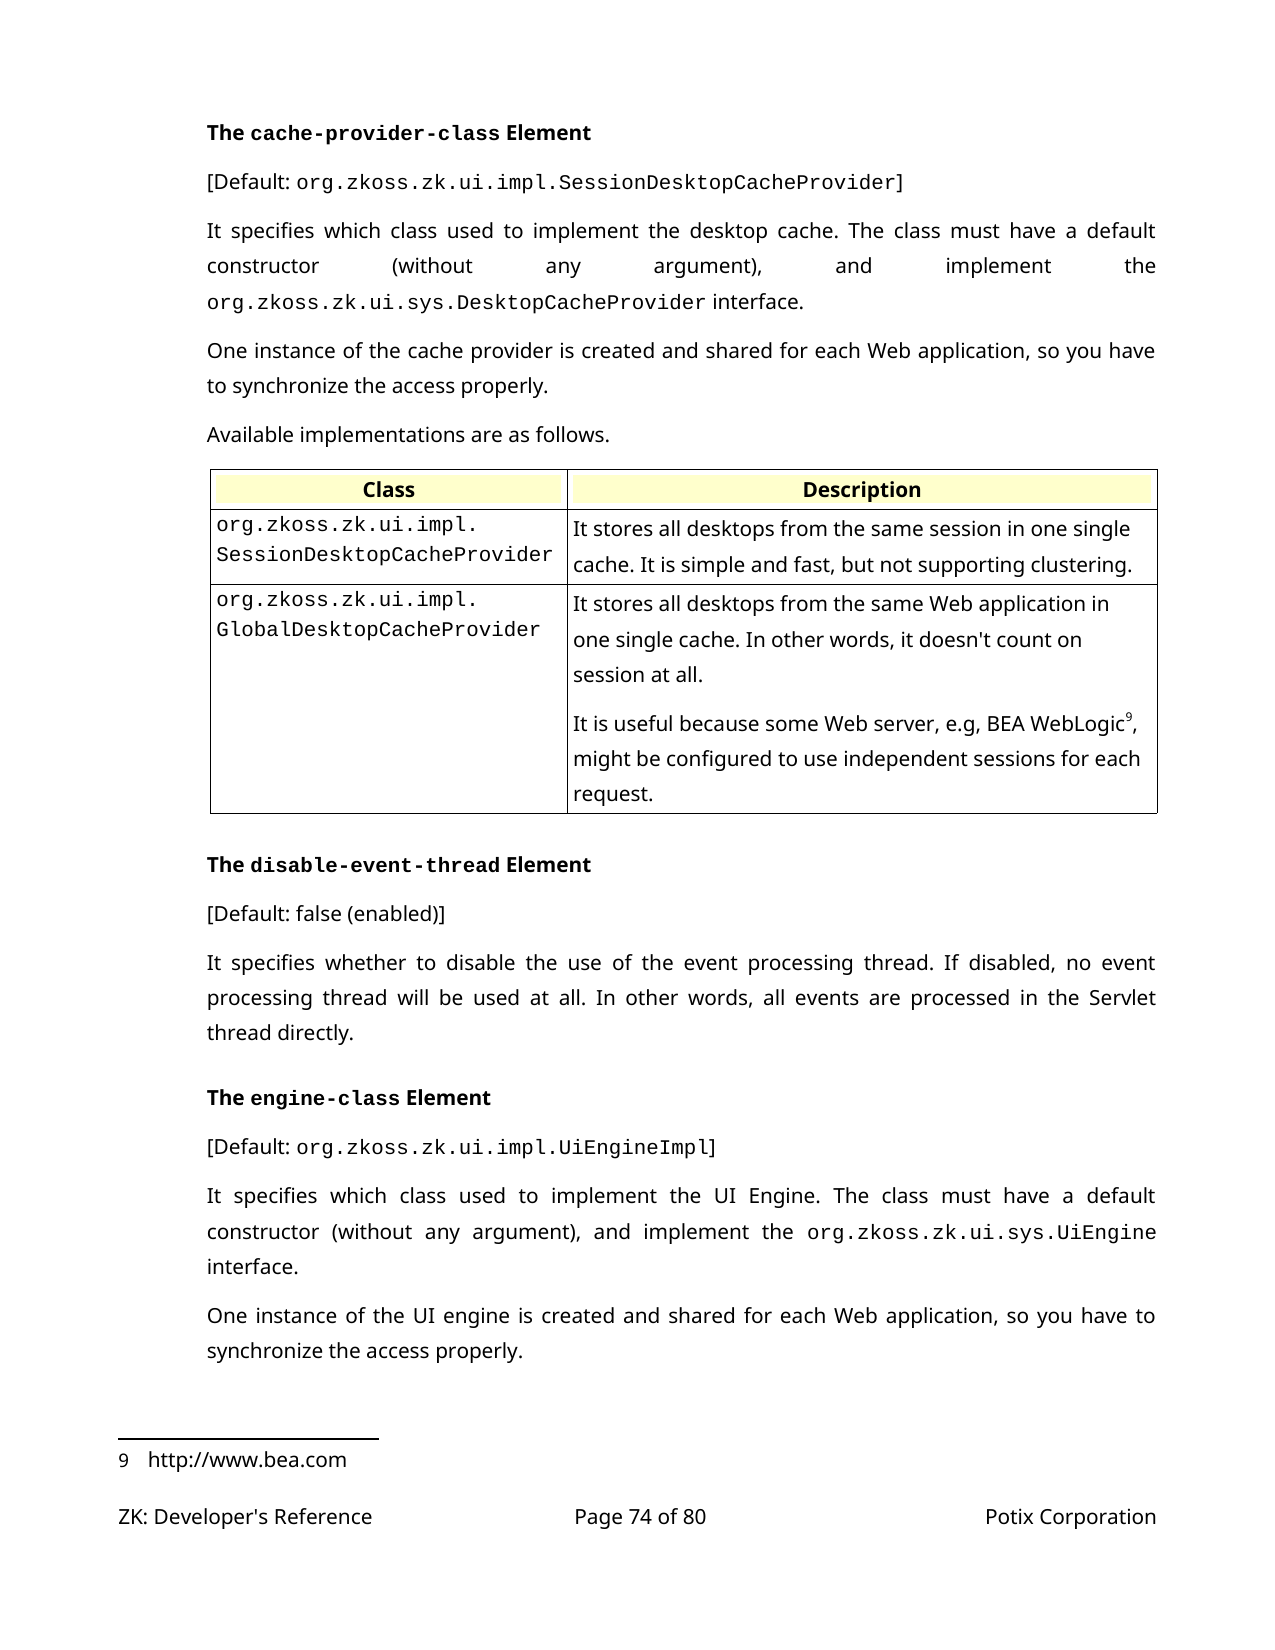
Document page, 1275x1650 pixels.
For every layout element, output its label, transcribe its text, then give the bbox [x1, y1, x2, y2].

table_cell It stores all desktops from the same session in one single cache. It is simple and fast, but not supporting clustering. [568, 510, 1157, 584]
subtitle The cache-provider-class Element [207, 118, 1157, 147]
text One instance of the UI engine is created and shared for each Web application, so you have to synchronize the access properly. [207, 1301, 1157, 1365]
text [Default: org.zkoss.zk.ui.impl.SessionDesktopCacheProvider] [207, 167, 1157, 196]
table_cell org.zkoss.zk.ui.impl. SessionDesktopCacheProvider [211, 510, 567, 584]
text It specifies which class used to implement the UI Engine. The class must have a default constructor (without any argument), and implement the org.zkoss.zk.ui.sys.UiEngine interface. [207, 1182, 1157, 1281]
table_cell It stores all desktops from the same Web application in one single cache. In other words, it doesn't count on session at all. It is useful because some Web server, e.g, BEA WebLogic, might be configured to use independent sessions for each request. [568, 585, 1157, 813]
subtitle The engine-class Element [207, 1083, 1157, 1112]
text One instance of the cache provider is created and shared for each Web application, so you have to synchronize the access properly. [207, 336, 1157, 399]
table_header Description [568, 470, 1157, 509]
table_cell org.zkoss.zk.ui.impl. GlobalDesktopCacheProvider [211, 585, 567, 813]
text It specifies whether to disable the use of the event processing thread. If disabled, no event processing thread will be used at all. In other words, all events are processed in the Servlet thread directly. [207, 948, 1157, 1047]
text [Default: false (enabled)] [207, 899, 1157, 927]
table_header Class [211, 470, 567, 509]
subtitle The disable-event-thread Element [207, 850, 1157, 878]
text Available implementations are as follows. [207, 420, 1157, 448]
text [Default: org.zkoss.zk.ui.impl.UiEngineImpl] [207, 1132, 1157, 1161]
text It specifies which class used to implement the desktop cache. The class must have a default constructor (without any argument), and implement the org.zkoss.zk.ui.sys.DesktopCacheProvider interface. [207, 216, 1157, 315]
